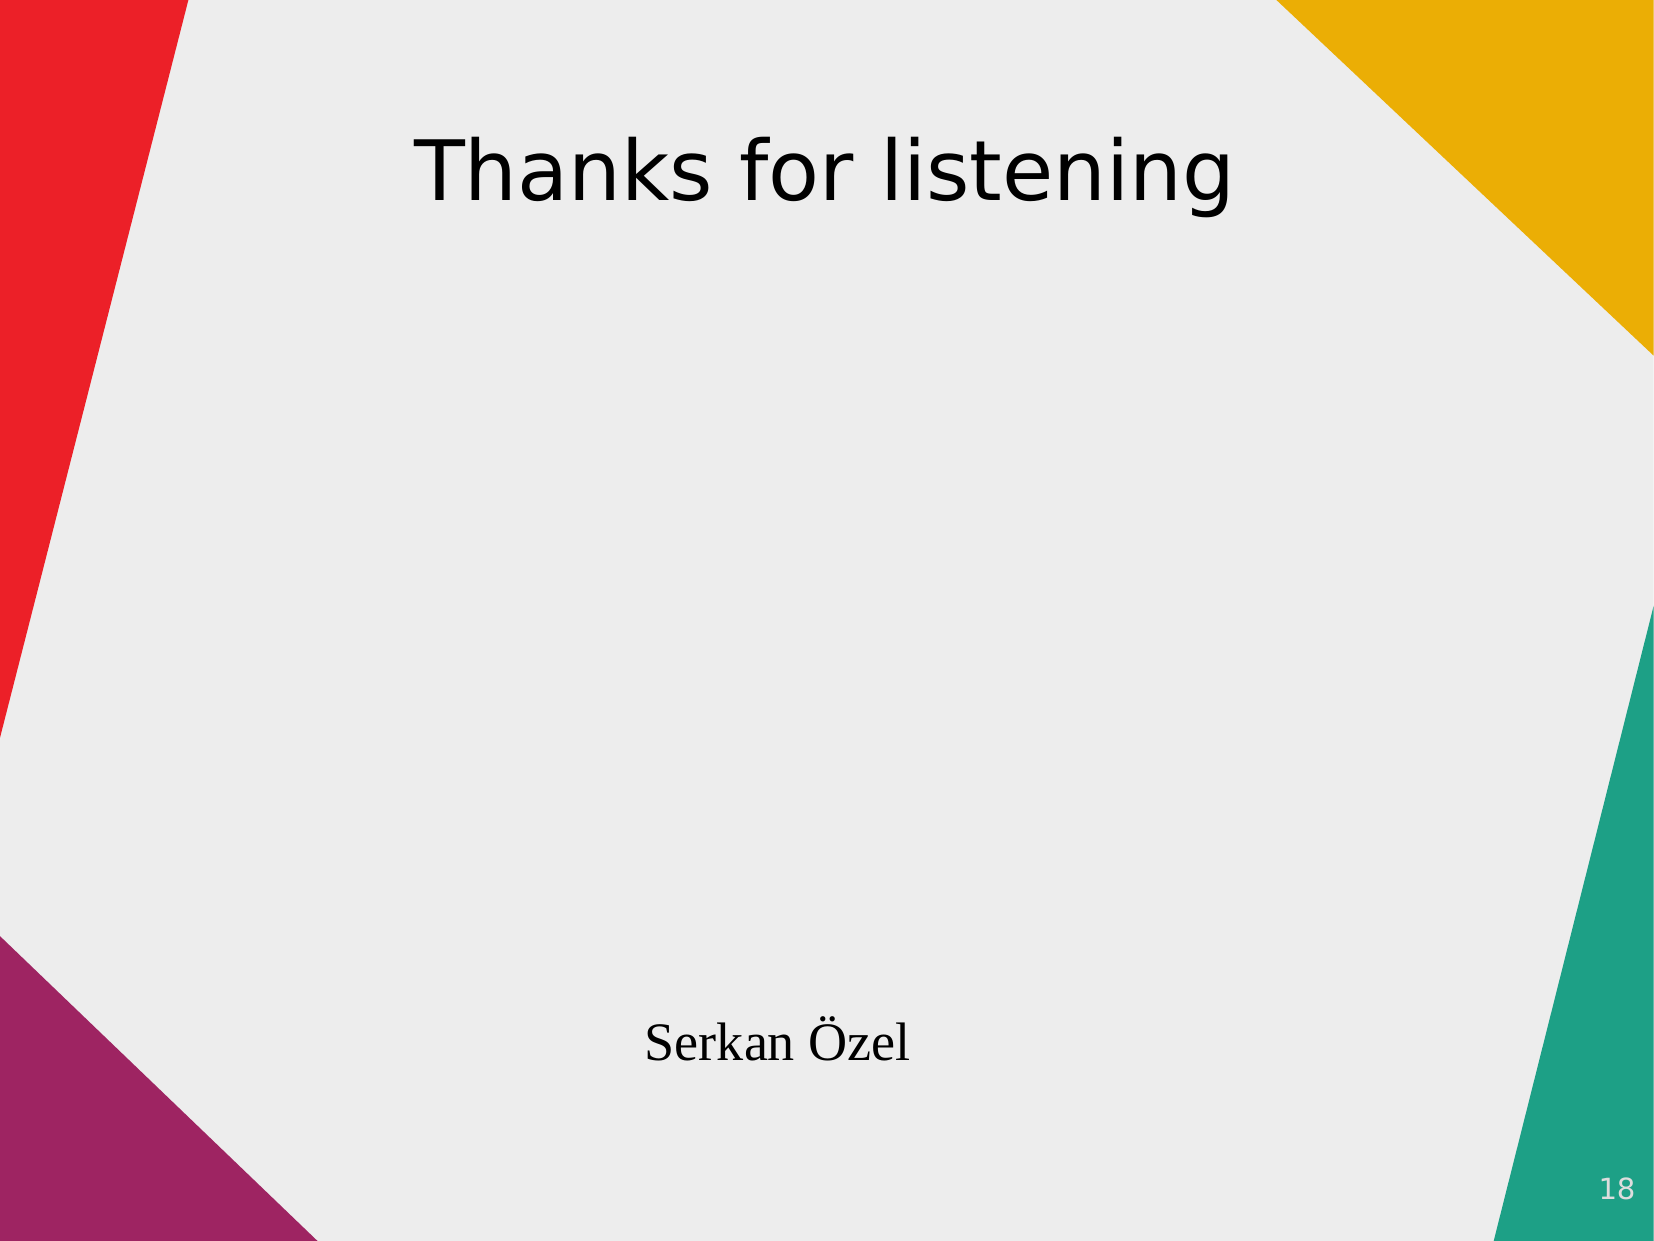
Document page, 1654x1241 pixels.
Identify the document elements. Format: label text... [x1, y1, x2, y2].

title Thanks for listening [114, 73, 1539, 271]
text_box Serkan Özel [630, 1005, 927, 1081]
